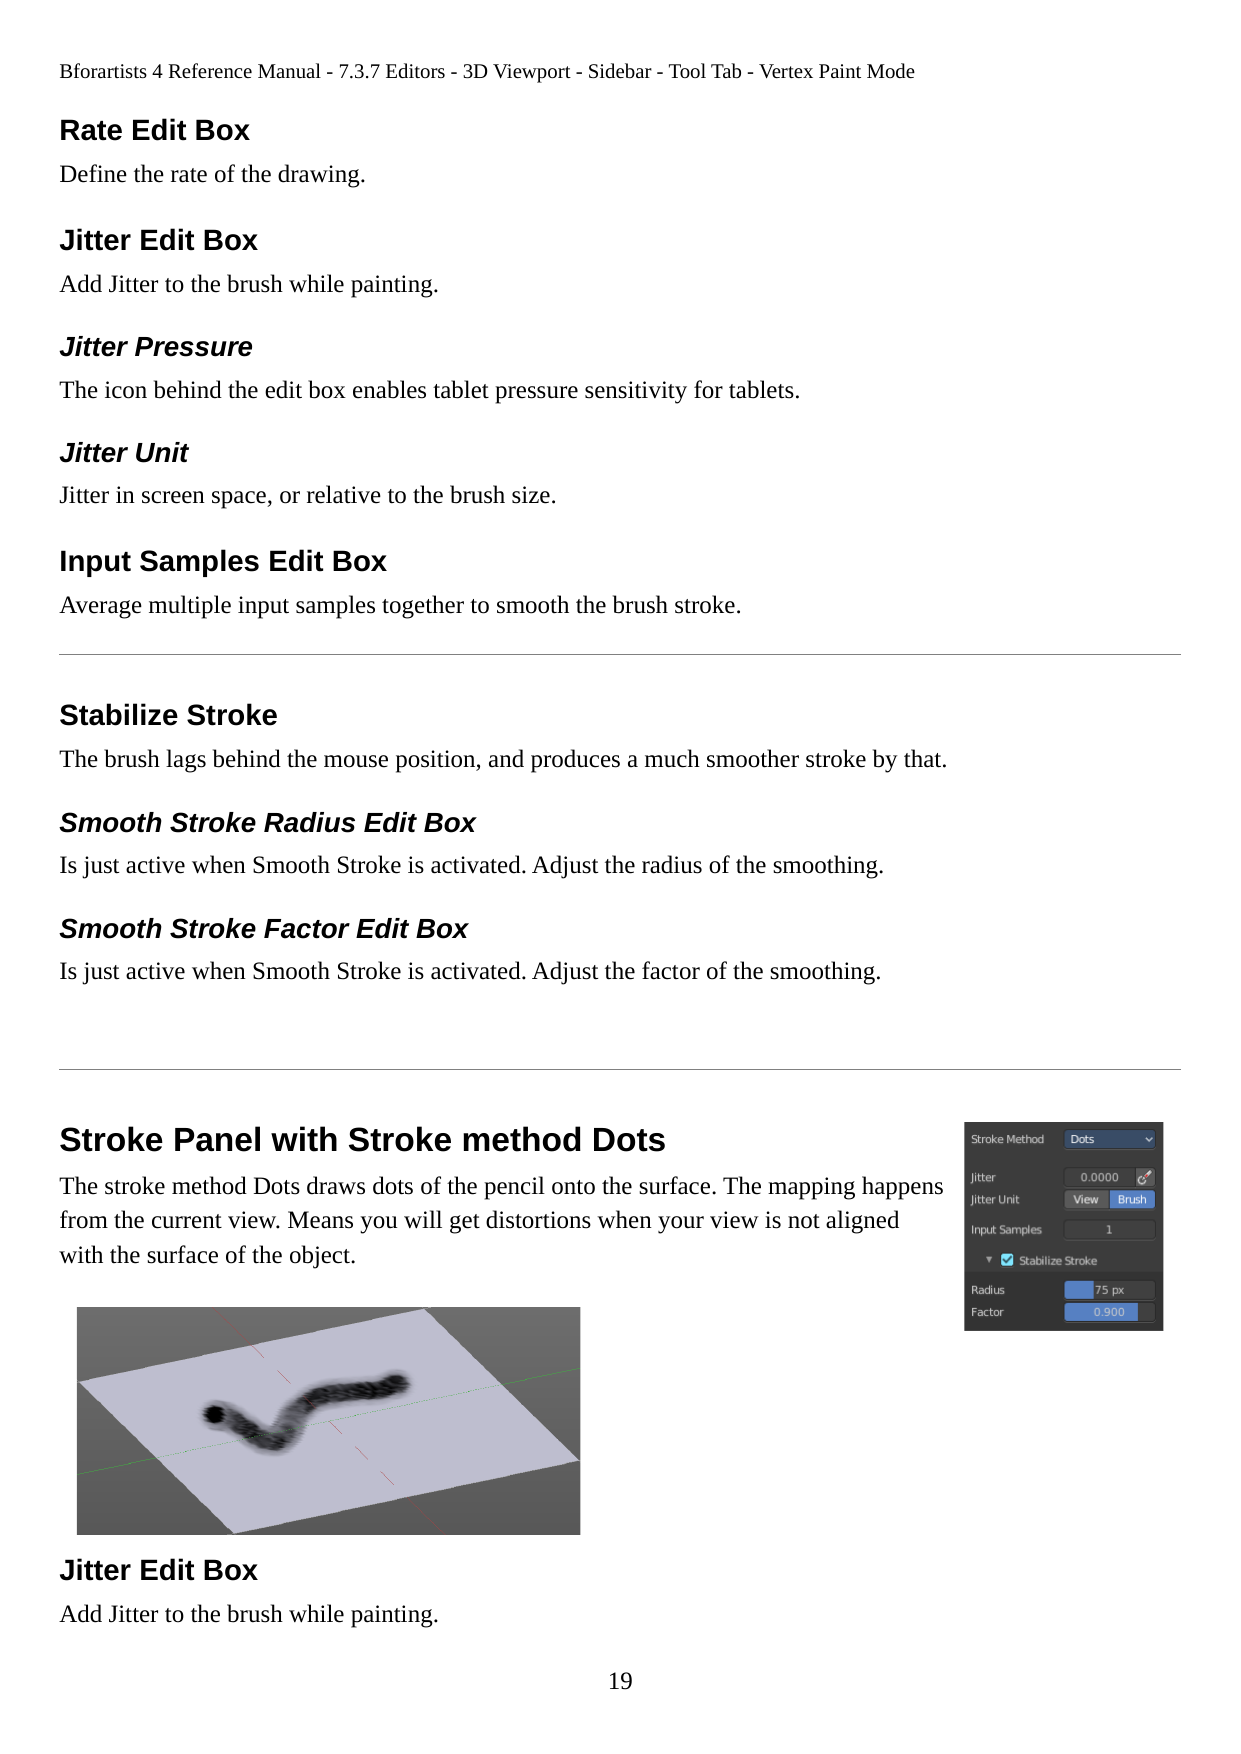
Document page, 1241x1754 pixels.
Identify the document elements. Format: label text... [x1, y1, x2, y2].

text Is just active when Smooth Stroke is activated. Adjust the radius of the smoothing. [59, 851, 1181, 879]
subtitle Jitter Edit Box [59, 222, 1181, 256]
subtitle Jitter Unit [59, 436, 1181, 468]
text Is just active when Smooth Stroke is activated. Adjust the factor of the smoothing. [59, 956, 1181, 985]
text Define the rate of the drawing. [59, 159, 1181, 188]
picture [964, 1122, 1164, 1331]
subtitle Stroke Panel with Stroke method Dots [59, 1119, 1181, 1158]
text Average multiple input samples together to smooth the brush stroke. [59, 591, 1181, 619]
subtitle Rate Edit Box [59, 113, 1181, 146]
subtitle Smooth Stroke Radius Edit Box [59, 806, 1181, 838]
text The stroke method Dots draws dots of the pencil onto the surface. The mapping happens from the current view. Means you will get distortions when your view is not aligned with the surface of the object. [59, 1171, 964, 1268]
text Add Jitter to the brush while painting. [59, 269, 1181, 297]
subtitle Stabilize Stroke [59, 698, 1181, 732]
text The brush lags behind the mouse position, and produces a much smoother stroke by that. [59, 744, 1181, 773]
text Add Jitter to the brush while painting. [59, 1599, 1181, 1628]
subtitle Jitter Pressure [59, 330, 1181, 362]
text The icon behind the edit box enables tablet pressure sensitivity for tablets. [59, 375, 1181, 403]
text Jitter in screen space, or relative to the brush size. [59, 481, 1181, 509]
subtitle Smooth Stroke Factor Edit Box [59, 912, 1181, 944]
subtitle Input Samples Edit Box [59, 544, 1181, 578]
picture [76, 1307, 581, 1535]
subtitle Jitter Edit Box [59, 1535, 1181, 1586]
